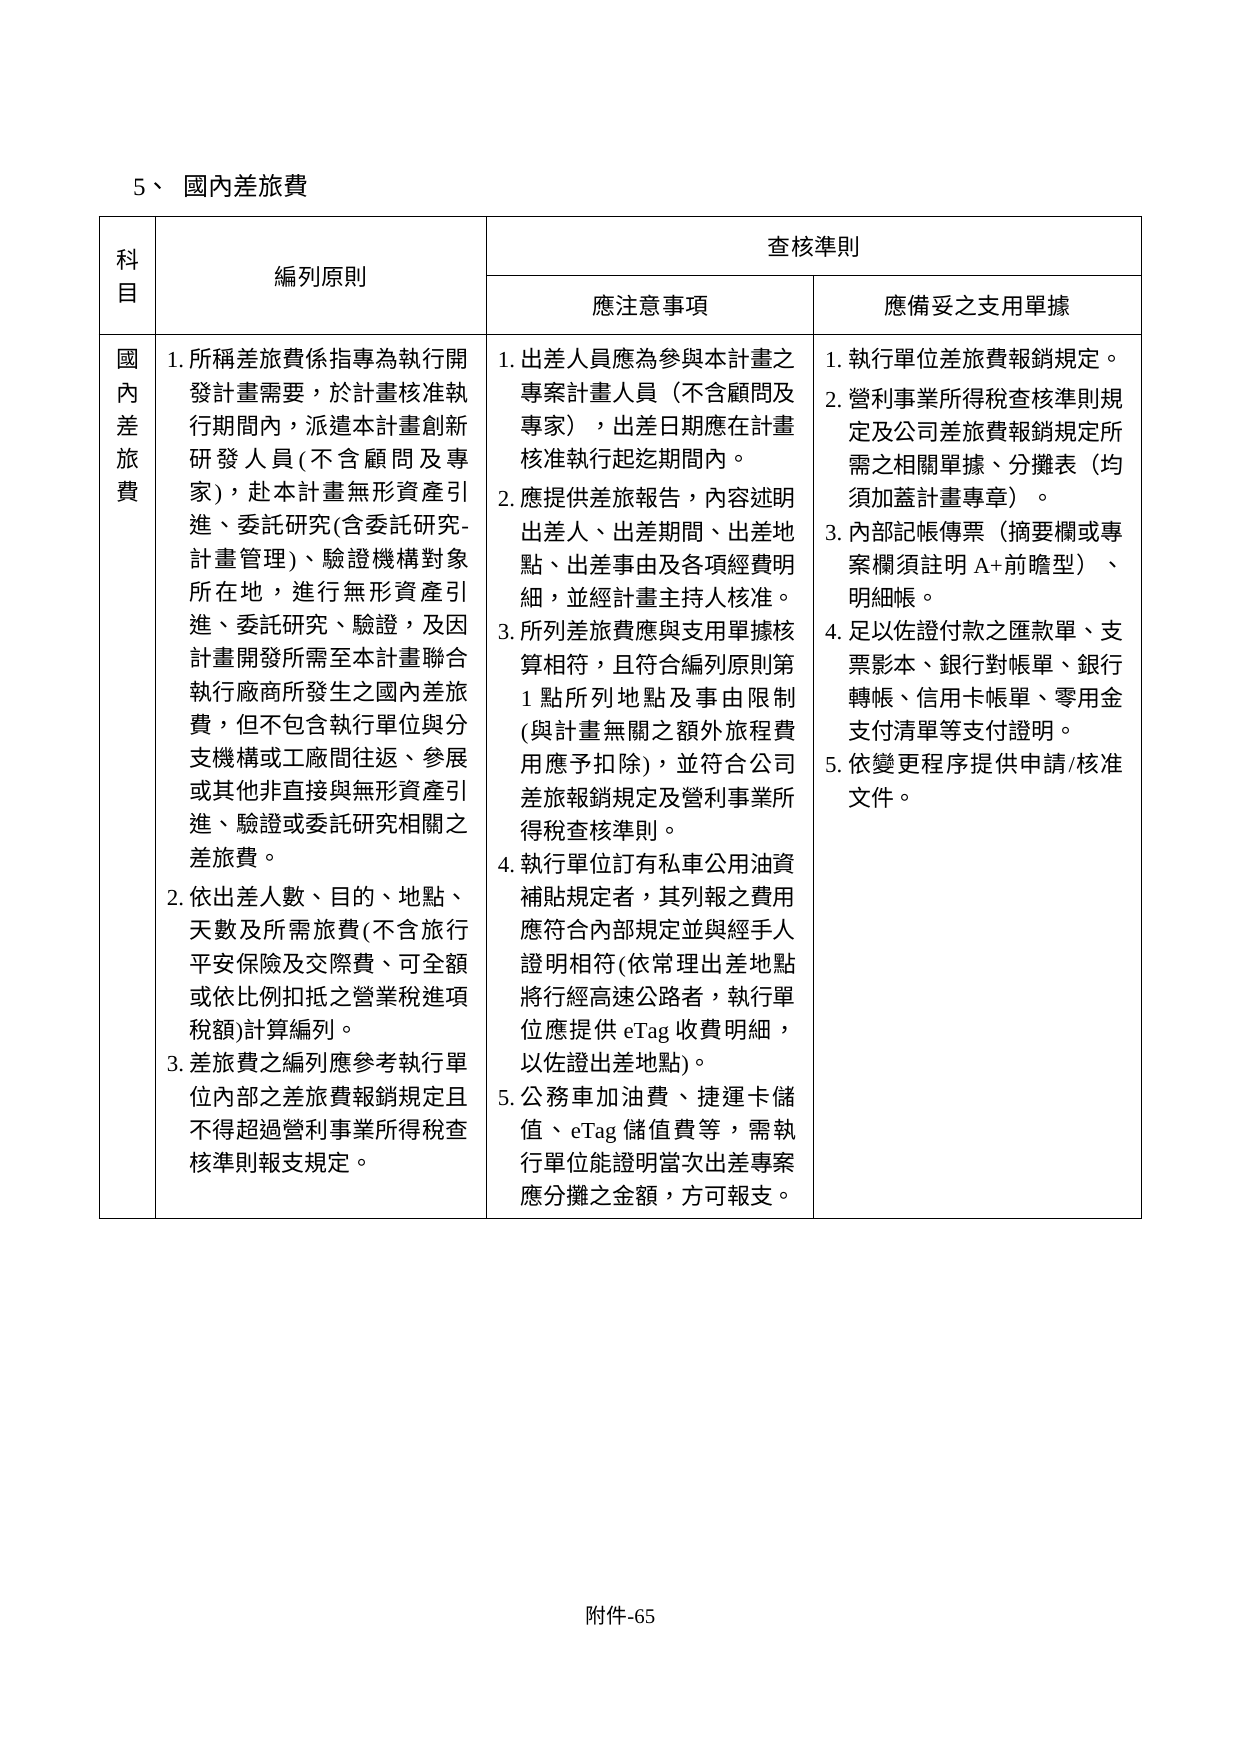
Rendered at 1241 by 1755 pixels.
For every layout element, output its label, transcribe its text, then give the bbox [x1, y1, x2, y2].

table_cell 執行單位差旅費報銷規定。 營利事業所得稅查核準則規定及公司差旅費報銷規定所需之相關單據、分攤表（均須加蓋計畫專章）。 內部記帳傳票（摘要欄或專案欄須註明A+前瞻型）、明細帳。 足以佐證付款之匯款單、支票影本、銀行對帳單、銀行轉帳、信用卡帳單、零用金支付清單等支付證明。 依變更程序提供申請/核准文件。 [814, 335, 1141, 1218]
list 國內差旅費 [133, 162, 1107, 203]
table_cell 國內差旅費 [100, 335, 155, 1218]
table_cell 應注意事項 [487, 276, 813, 334]
table_header 科目 [100, 217, 155, 334]
table_cell 應備妥之支用單據 [814, 276, 1141, 334]
table_header 查核準則 [487, 217, 1141, 275]
table_cell 出差人員應為參與本計畫之專案計畫人員（不含顧問及專家），出差日期應在計畫核准執行起迄期間內。 應提供差旅報告，內容述眀出差人、出差期間、出差地點、出差事由及各項經費明細，並經計畫主持人核准。 所列差旅費應與支用單據核算相符，且符合編列原則第1點所列地點及事由限制(與計畫無關之額外旅程費用應予扣除)，並符合公司差旅報銷規定及營利事業所得稅查核準則。 執行單位訂有私車公用油資補貼規定者，其列報之費用應符合內部規定並與經手人證明相符(依常理出差地點將行經高速公路者，執行單位應提供eTag收費明細，以佐證出差地點)。 公務車加油費、捷運卡儲值、eTag儲值費等，需執行單位能證明當次出差專案應分攤之金額，方可報支。 [487, 335, 813, 1218]
table_cell 所稱差旅費係指專為執行開發計畫需要，於計畫核准執行期間內，派遣本計畫創新研發人員(不含顧問及專家)，赴本計畫無形資產引進、委託研究(含委託研究-計畫管理)、驗證機構對象所在地，進行無形資產引進、委託研究、驗證，及因計畫開發所需至本計畫聯合執行廠商所發生之國內差旅費，但不包含執行單位與分支機構或工廠間往返、參展或其他非直接與無形資產引進、驗證或委託研究相關之差旅費。 依出差人數、目的、地點、天數及所需旅費(不含旅行平安保險及交際費、可全額或依比例扣抵之營業稅進項稅額)計算編列。 差旅費之編列應參考執行單位內部之差旅費報銷規定且不得超過營利事業所得稅查核準則報支規定。 [156, 335, 486, 1218]
table_header 編列原則 [156, 217, 486, 334]
